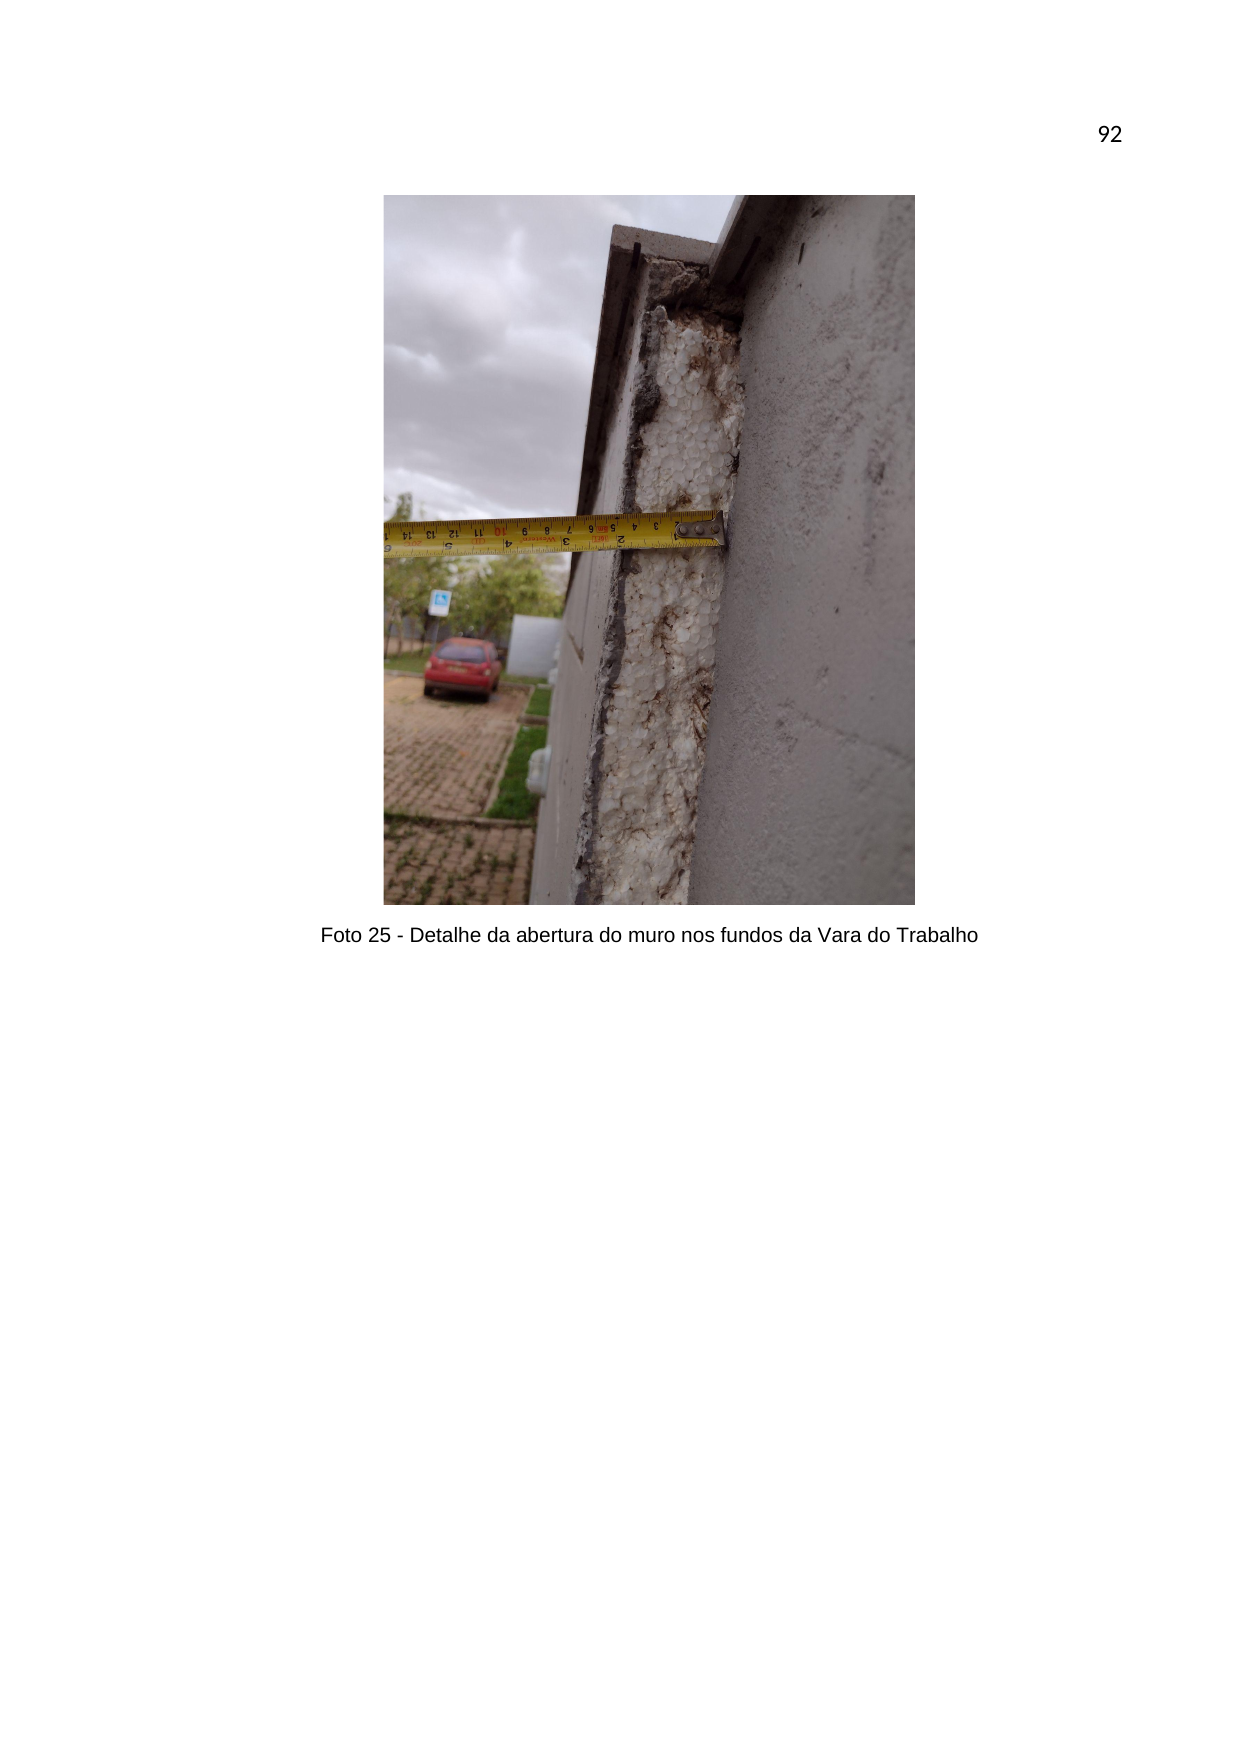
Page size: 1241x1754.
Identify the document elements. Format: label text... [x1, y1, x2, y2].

text Foto 25 - Detalhe da abertura do muro nos fundos da Vara do Trabalho [177, 177, 1122, 947]
picture [383, 195, 915, 905]
